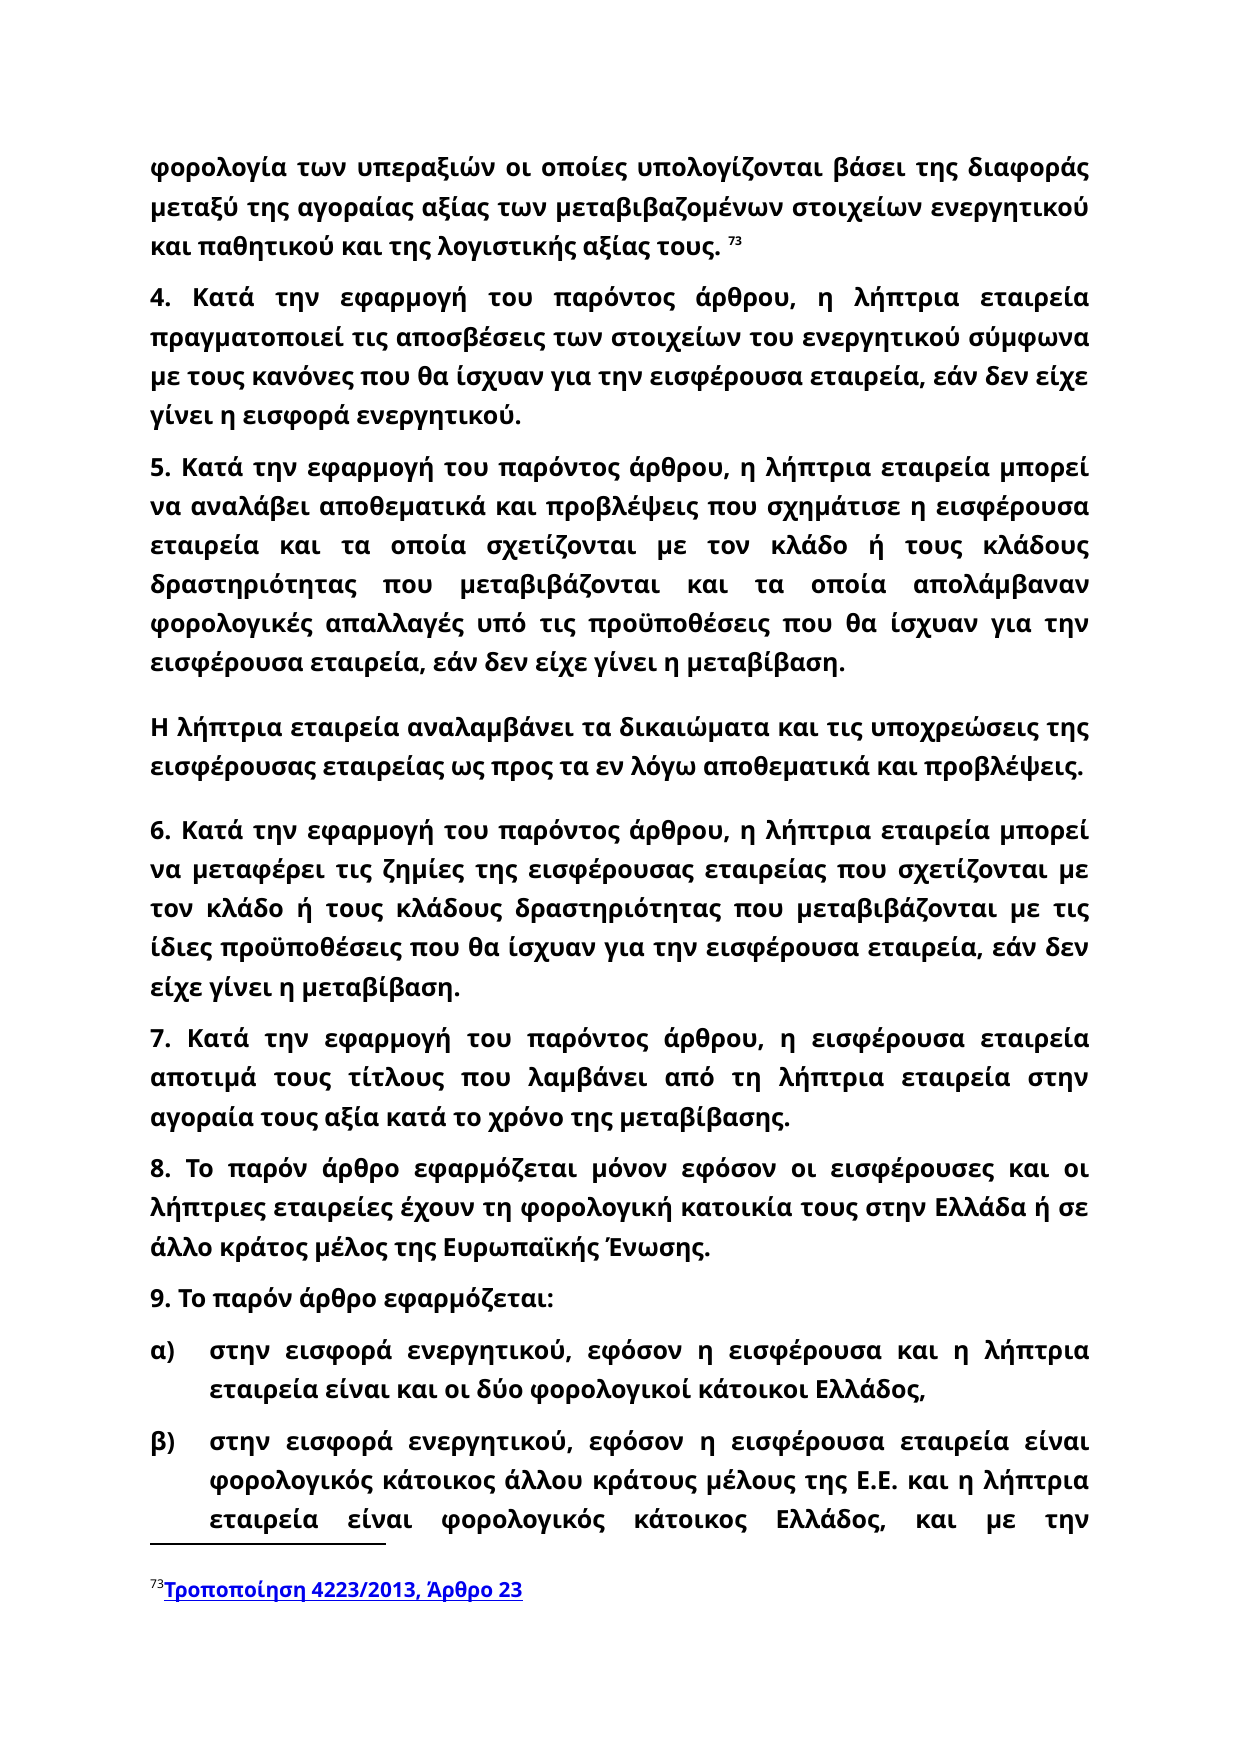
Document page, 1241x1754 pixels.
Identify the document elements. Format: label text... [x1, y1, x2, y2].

list β) στην εισφορά ενεργητικού, εφόσον η εισφέρουσα εταιρεία είναι φορολογικός κάτοικος άλλου κράτους μέλους της Ε.Ε. και η λήπτρια εταιρεία είναι φορολογικός κάτοικος Ελλάδος, και με την [150, 1423, 1090, 1536]
list α) στην εισφορά ενεργητικού, εφόσον η εισφέρουσα και η λήπτρια εταιρεία είναι και οι δύο φορολογικοί κάτοικοι Ελλάδος, [150, 1332, 1090, 1406]
text Τροποποίηση 4223/2013, Άρθρο 23 [150, 1576, 1090, 1604]
text 5. Κατά την εφαρμογή του παρόντος άρθρου, η λήπτρια εταιρεία μπορεί να αναλάβει αποθεματικά και προβλέψεις που σχημάτισε η εισφέρουσα εταιρεία και τα οποία σχετίζονται με τον κλάδο ή τους κλάδους δραστηριότητας που μεταβιβάζονται και τα οποία απολάμβαναν φορολογικές απαλλαγές υπό τις προϋποθέσεις που θα ίσχυαν για την εισφέρουσα εταιρεία, εάν δεν είχε γίνει η μεταβίβαση. [150, 449, 1090, 679]
text 7. Κατά την εφαρμογή του παρόντος άρθρου, η εισφέρουσα εταιρεία αποτιμά τους τίτλους που λαμβάνει από τη λήπτρια εταιρεία στην αγοραία τους αξία κατά το χρόνο της μεταβίβασης. [150, 1021, 1090, 1133]
text Η λήπτρια εταιρεία αναλαμβάνει τα δικαιώματα και τις υποχρεώσεις της εισφέρουσας εταιρείας ως προς τα εν λόγω αποθεματικά και προβλέψεις. [150, 709, 1090, 782]
text 4. Κατά την εφαρμογή του παρόντος άρθρου, η λήπτρια εταιρεία πραγματοποιεί τις αποσβέσεις των στοιχείων του ενεργητικού σύμφωνα με τους κανόνες που θα ίσχυαν για την εισφέρουσα εταιρεία, εάν δεν είχε γίνει η εισφορά ενεργητικού. [150, 280, 1090, 432]
text 6. Κατά την εφαρμογή του παρόντος άρθρου, η λήπτρια εταιρεία μπορεί να μεταφέρει τις ζημίες της εισφέρουσας εταιρείας που σχετίζονται με τον κλάδο ή τους κλάδους δραστηριότητας που μεταβιβάζονται με τις ίδιες προϋποθέσεις που θα ίσχυαν για την εισφέρουσα εταιρεία, εάν δεν είχε γίνει η μεταβίβαση. [150, 812, 1090, 1003]
text 9. Το παρόν άρθρο εφαρμόζεται: [150, 1281, 1090, 1315]
text 8. Το παρόν άρθρο εφαρμόζεται μόνον εφόσον οι εισφέρουσες και οι λήπτριες εταιρείες έχουν τη φορολογική κατοικία τους στην Ελλάδα ή σε άλλο κράτος μέλος της Ευρωπαϊκής Ένωσης. [150, 1151, 1090, 1263]
text φορολογία των υπεραξιών οι οποίες υπολογίζονται βάσει της διαφοράς μεταξύ της αγοραίας αξίας των μεταβιβαζομένων στοιχείων ενεργητικού και παθητικού και της λογιστικής αξίας τους. [150, 150, 1090, 262]
